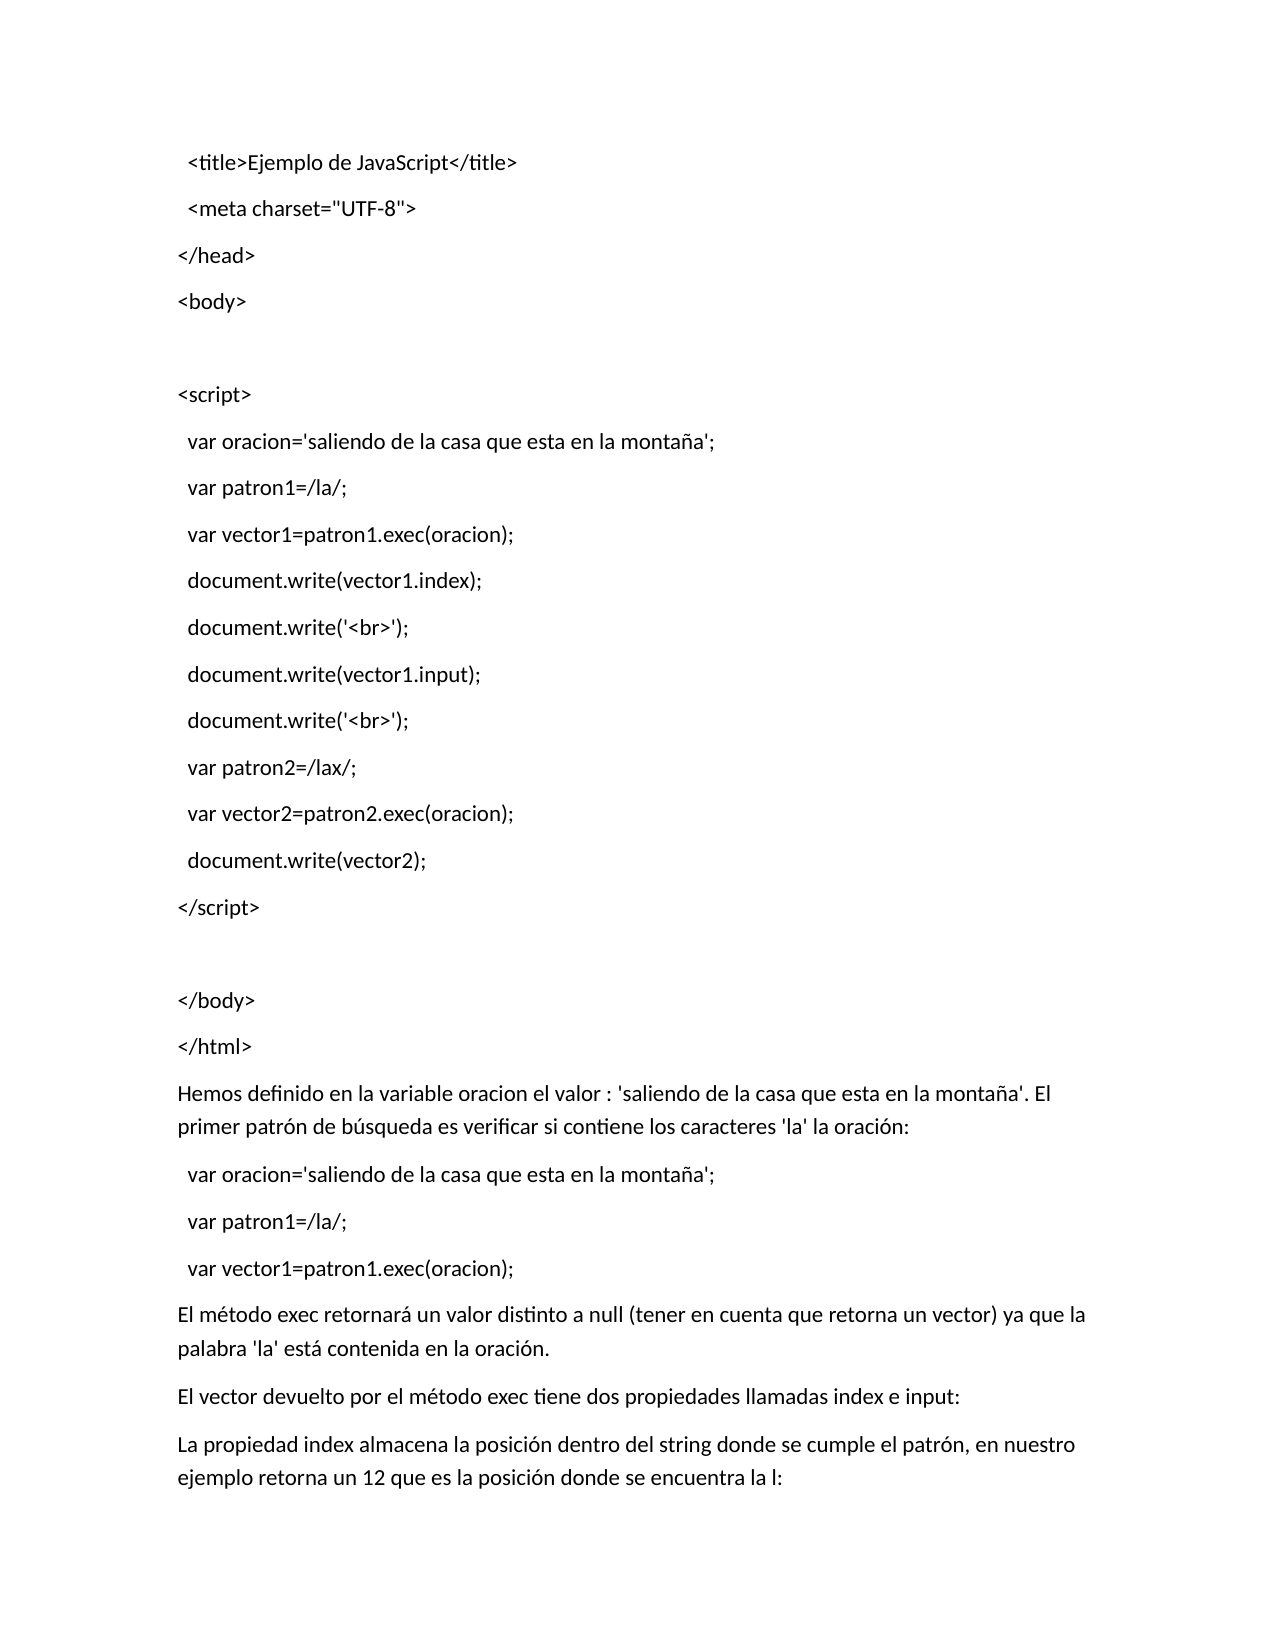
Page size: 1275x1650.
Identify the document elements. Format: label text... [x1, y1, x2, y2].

text var vector1=patron1.exec(oracion); [177, 520, 1098, 548]
text </html> [177, 1032, 1098, 1060]
text <meta charset="UTF-8"> [177, 194, 1098, 222]
text var patron1=/la/; [177, 473, 1098, 502]
text <script> [177, 380, 1098, 408]
text var patron1=/la/; [177, 1207, 1098, 1235]
text <body> [177, 287, 1098, 315]
text document.write(vector1.index); [177, 567, 1098, 595]
text var patron2=/lax/; [177, 753, 1098, 781]
text var vector2=patron2.exec(oracion); [177, 799, 1098, 827]
text El método exec retornará un valor distinto a null (tener en cuenta que retorna un vector) ya que la palabra 'la' está contenida en la oración. [177, 1300, 1098, 1362]
text var oracion='saliendo de la casa que esta en la montaña'; [177, 427, 1098, 455]
text </head> [177, 241, 1098, 269]
text var vector1=patron1.exec(oracion); [177, 1254, 1098, 1282]
text var oracion='saliendo de la casa que esta en la montaña'; [177, 1161, 1098, 1188]
text document.write('<br>'); [177, 613, 1098, 641]
text La propiedad index almacena la posición dentro del string donde se cumple el patrón, en nuestro ejemplo retorna un 12 que es la posición donde se encuentra la l: [177, 1430, 1098, 1492]
text </script> [177, 893, 1098, 921]
text <title>Ejemplo de JavaScript</title> [177, 148, 1098, 176]
text El vector devuelto por el método exec tiene dos propiedades llamadas index e input: [177, 1382, 1098, 1410]
text document.write('<br>'); [177, 706, 1098, 734]
text </body> [177, 986, 1098, 1014]
text document.write(vector2); [177, 846, 1098, 874]
text document.write(vector1.input); [177, 660, 1098, 688]
text Hemos definido en la variable oracion el valor : 'saliendo de la casa que esta en la montaña'. El primer patrón de búsqueda es verificar si contiene los caracteres 'la' la oración: [177, 1079, 1098, 1140]
